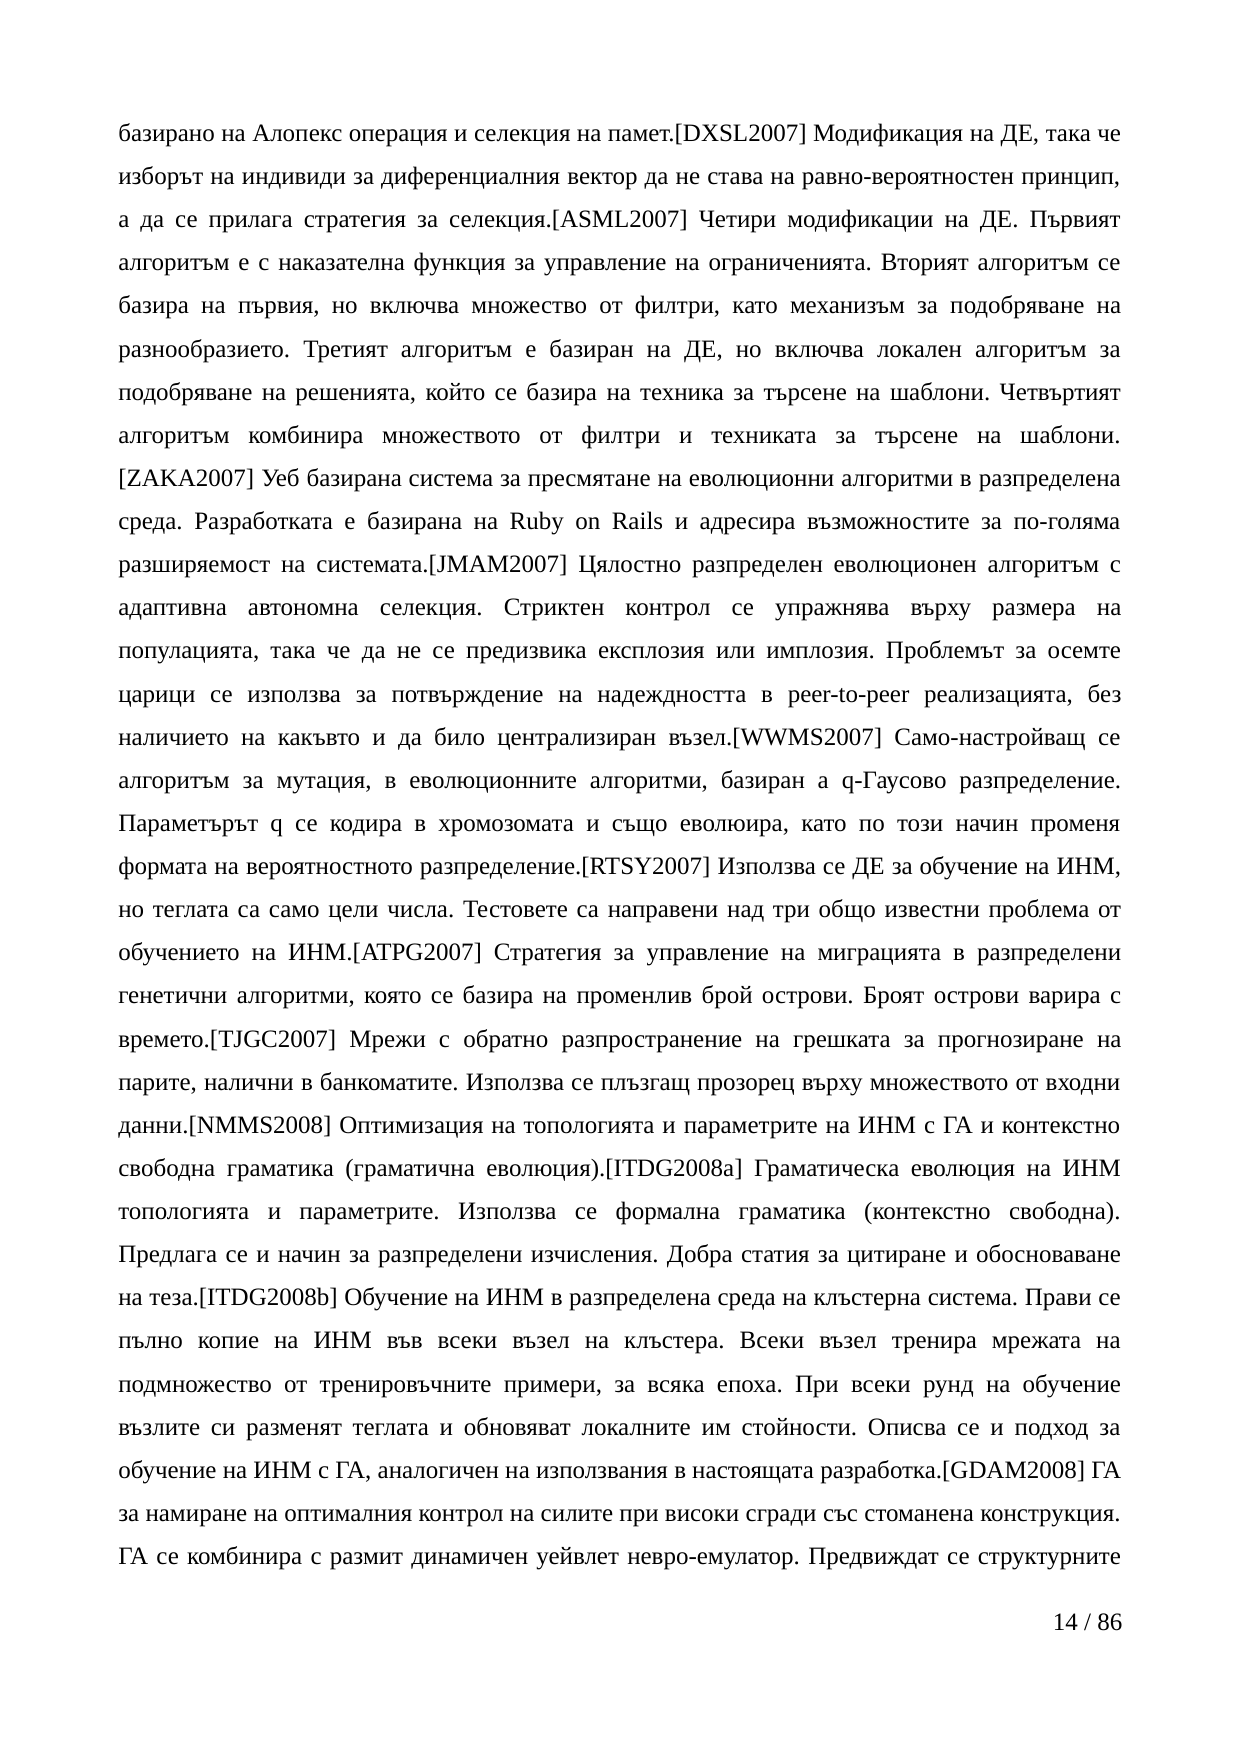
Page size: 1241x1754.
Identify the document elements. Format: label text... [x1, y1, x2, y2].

text базирано на Алопекс операция и селекция на памет.[DXSL2007] Модификация на ДЕ, така че изборът на индивиди за диференциалния вектор да не става на равно-вероятностен принцип, а да се прилага стратегия за селекция.[ASML2007] Четири модификации на ДЕ. Първият алгоритъм е с наказателна функция за управление на ограниченията. Вторият алгоритъм се базира на първия, но включва множество от филтри, като механизъм за подобряване на разнообразието. Третият алгоритъм е базиран на ДЕ, но включва локален алгоритъм за подобряване на решенията, който се базира на техника за търсене на шаблони. Четвъртият алгоритъм комбинира множеството от филтри и техниката за търсене на шаблони.[ZAKA2007] Уеб базирана система за пресмятане на еволюционни алгоритми в разпределена среда. Разработката е базирана на Ruby on Rails и адресира възможностите за по-голяма разширяемост на системата.[JMAM2007] Цялостно разпределен еволюционен алгоритъм с адаптивна автономна селекция. Стриктен контрол се упражнява върху размера на популацията, така че да не се предизвика експлозия или имплозия. Проблемът за осемте царици се използва за потвърждение на надеждността в peer-to-peer реализацията, без наличието на какъвто и да било централизиран възел.[WWMS2007] Само-настройващ се алгоритъм за мутация, в еволюционните алгоритми, базиран а q-Гаусово разпределение. Параметърът q се кодира в хромозомата и също еволюира, като по този начин променя формата на вероятностното разпределение.[RTSY2007] Използва се ДЕ за обучение на ИНМ, но теглата са само цели числа. Тестовете са направени над три общо известни проблема от обучението на ИНМ.[ATPG2007] Стратегия за управление на миграцията в разпределени генетични алгоритми, която се базира на променлив брой острови. Броят острови варира с времето.[TJGC2007] Мрежи с обратно разпространение на грешката за прогнозиране на парите, налични в банкоматите. Използва се плъзгащ прозорец върху множеството от входни данни.[NMMS2008] Оптимизация на топологията и параметрите на ИНМ с ГА и контекстно свободна граматика (граматична еволюция).[ITDG2008a] Граматическа еволюция на ИНМ топологията и параметрите. Използва се формална граматика (контекстно свободна). Предлага се и начин за разпределени изчисления. Добра статия за цитиране и обосноваване на теза.[ITDG2008b] Обучение на ИНМ в разпределена среда на клъстерна система. Прави се пълно копие на ИНМ във всеки възел на клъстера. Всеки възел тренира мрежата на подмножество от тренировъчните примери, за всяка епоха. При всеки рунд на обучение възлите си разменят теглата и обновяват локалните им стойности. Описва се и подход за обучение на ИНМ с ГА, аналогичен на използвания в настоящата разработка.[GDAM2008] ГА за намиране на оптималния контрол на силите при високи сгради със стоманена конструкция. ГА се комбинира с размит динамичен уейвлет невро-емулатор. Предвиждат се структурните [118, 118, 1122, 1570]
